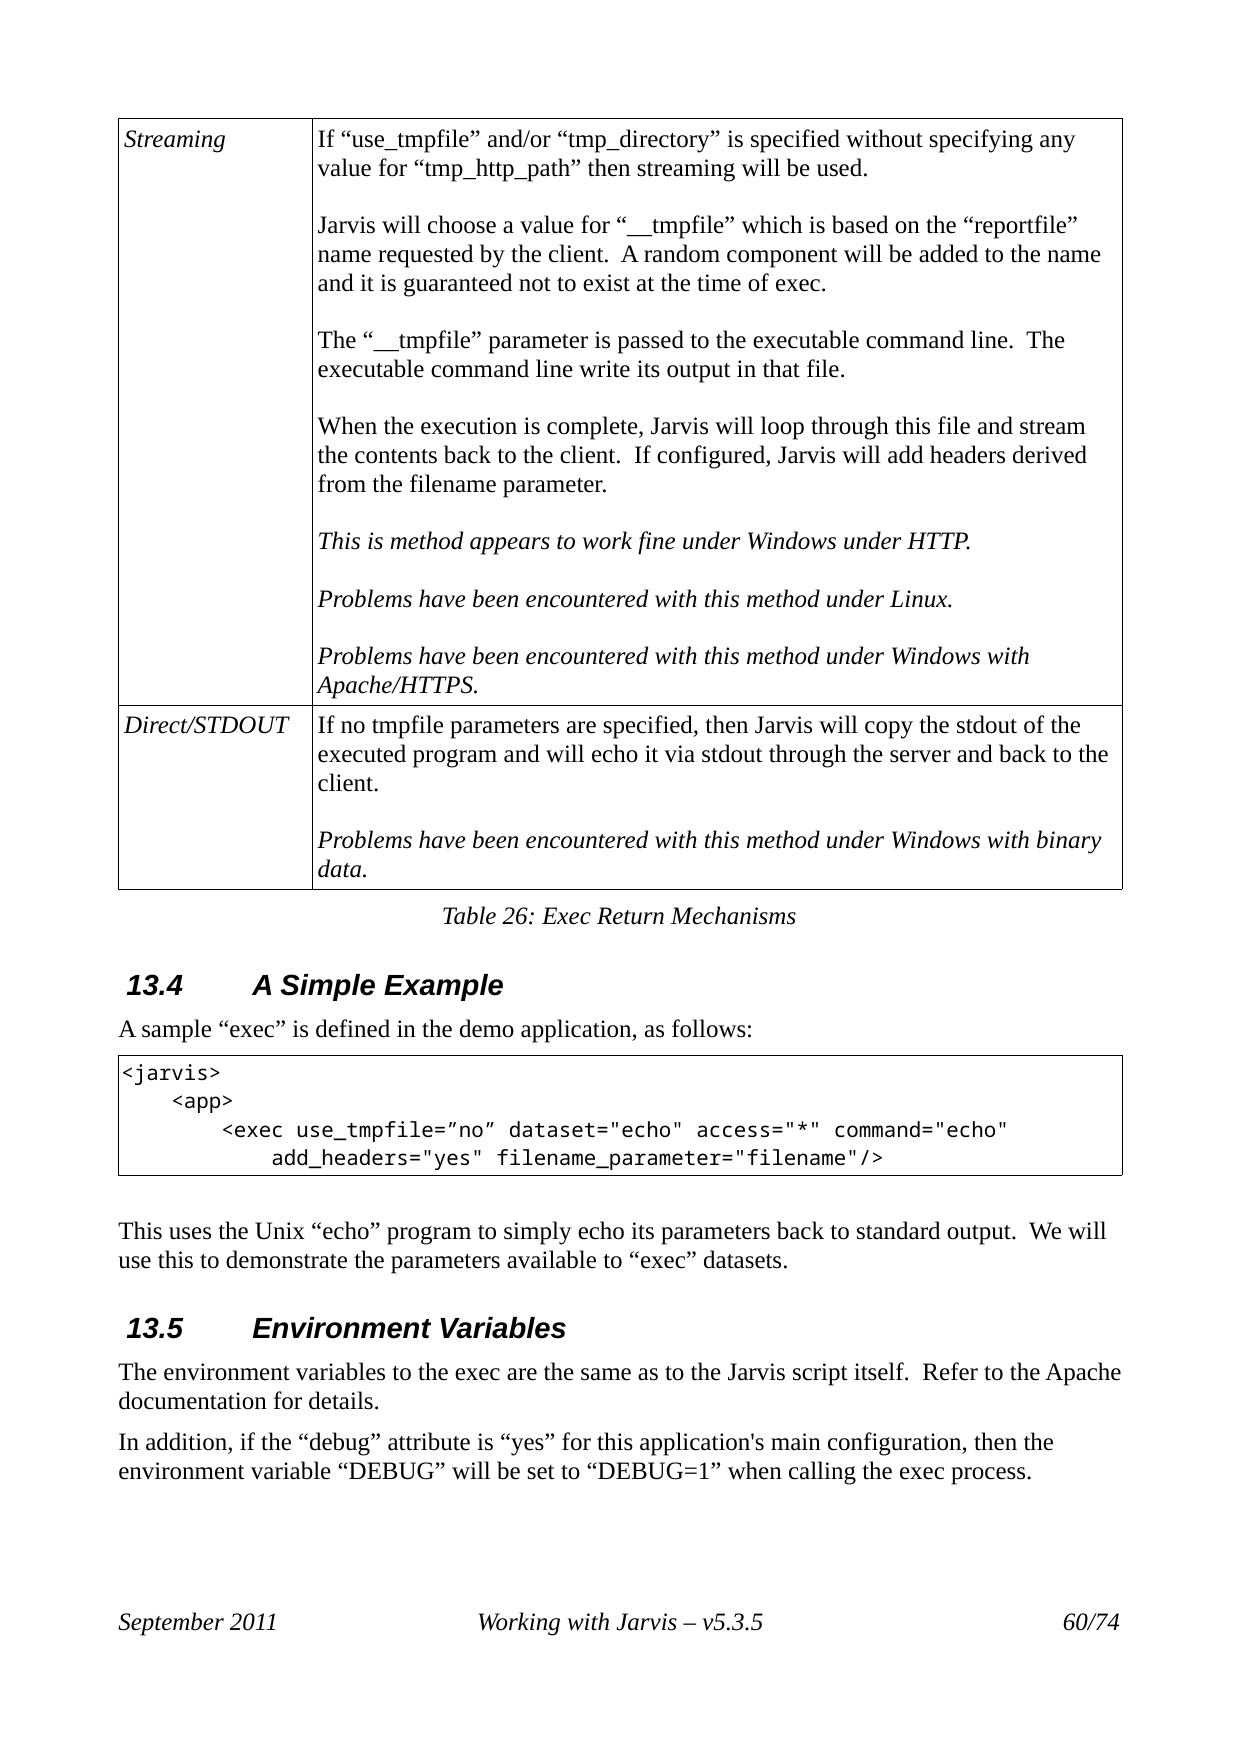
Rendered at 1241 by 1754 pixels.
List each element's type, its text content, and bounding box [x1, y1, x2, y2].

text This uses the Unix “echo” program to simply echo its parameters back to standard output. We will use this to demonstrate the parameters available to “exec” datasets. [118, 1216, 1122, 1273]
text The environment variables to the exec are the same as to the Jarvis script itself. Refer to the Apache documentation for details. [118, 1357, 1122, 1414]
text Table 26: Exec Return Mechanisms [118, 901, 1122, 930]
text A sample “exec” is defined in the demo application, as follows: [118, 1014, 1122, 1042]
table_cell Direct/STDOUT [119, 706, 312, 889]
subtitle A Simple Example [118, 968, 1122, 1001]
text In addition, if the “debug” attribute is “yes” for this application's main configuration, then the environment variable “DEBUG” will be set to “DEBUG=1” when calling the exec process. [118, 1427, 1122, 1484]
text <jarvis> [119, 1056, 1122, 1083]
subtitle Environment Variables [118, 1311, 1122, 1344]
text <exec use_tmpfile=”no” dataset="echo" access="*" command="echo" [119, 1112, 1122, 1140]
table_cell If no tmpfile parameters are specified, then Jarvis will copy the stdout of the executed program and will echo it via stdout through the server and back to the client. Problems have been encountered with this method under Windows with binary data. [313, 706, 1122, 889]
table_cell Streaming [119, 119, 312, 705]
table_cell If “use_tmpfile” and/or “tmp_directory” is specified without specifying any value for “tmp_http_path” then streaming will be used. Jarvis will choose a value for “__tmpfile” which is based on the “reportfile” name requested by the client. A random component will be added to the name and it is guaranteed not to exist at the time of exec. The “__tmpfile” parameter is passed to the executable command line. The executable command line write its output in that file. When the execution is complete, Jarvis will loop through this file and stream the contents back to the client. If configured, Jarvis will add headers derived from the filename parameter. This is method appears to work fine under Windows under HTTP. Problems have been encountered with this method under Linux. Problems have been encountered with this method under Windows with Apache/HTTPS. [313, 119, 1122, 705]
text add_headers="yes" filename_parameter="filename"/> [119, 1140, 1122, 1175]
text <app> [119, 1083, 1122, 1112]
